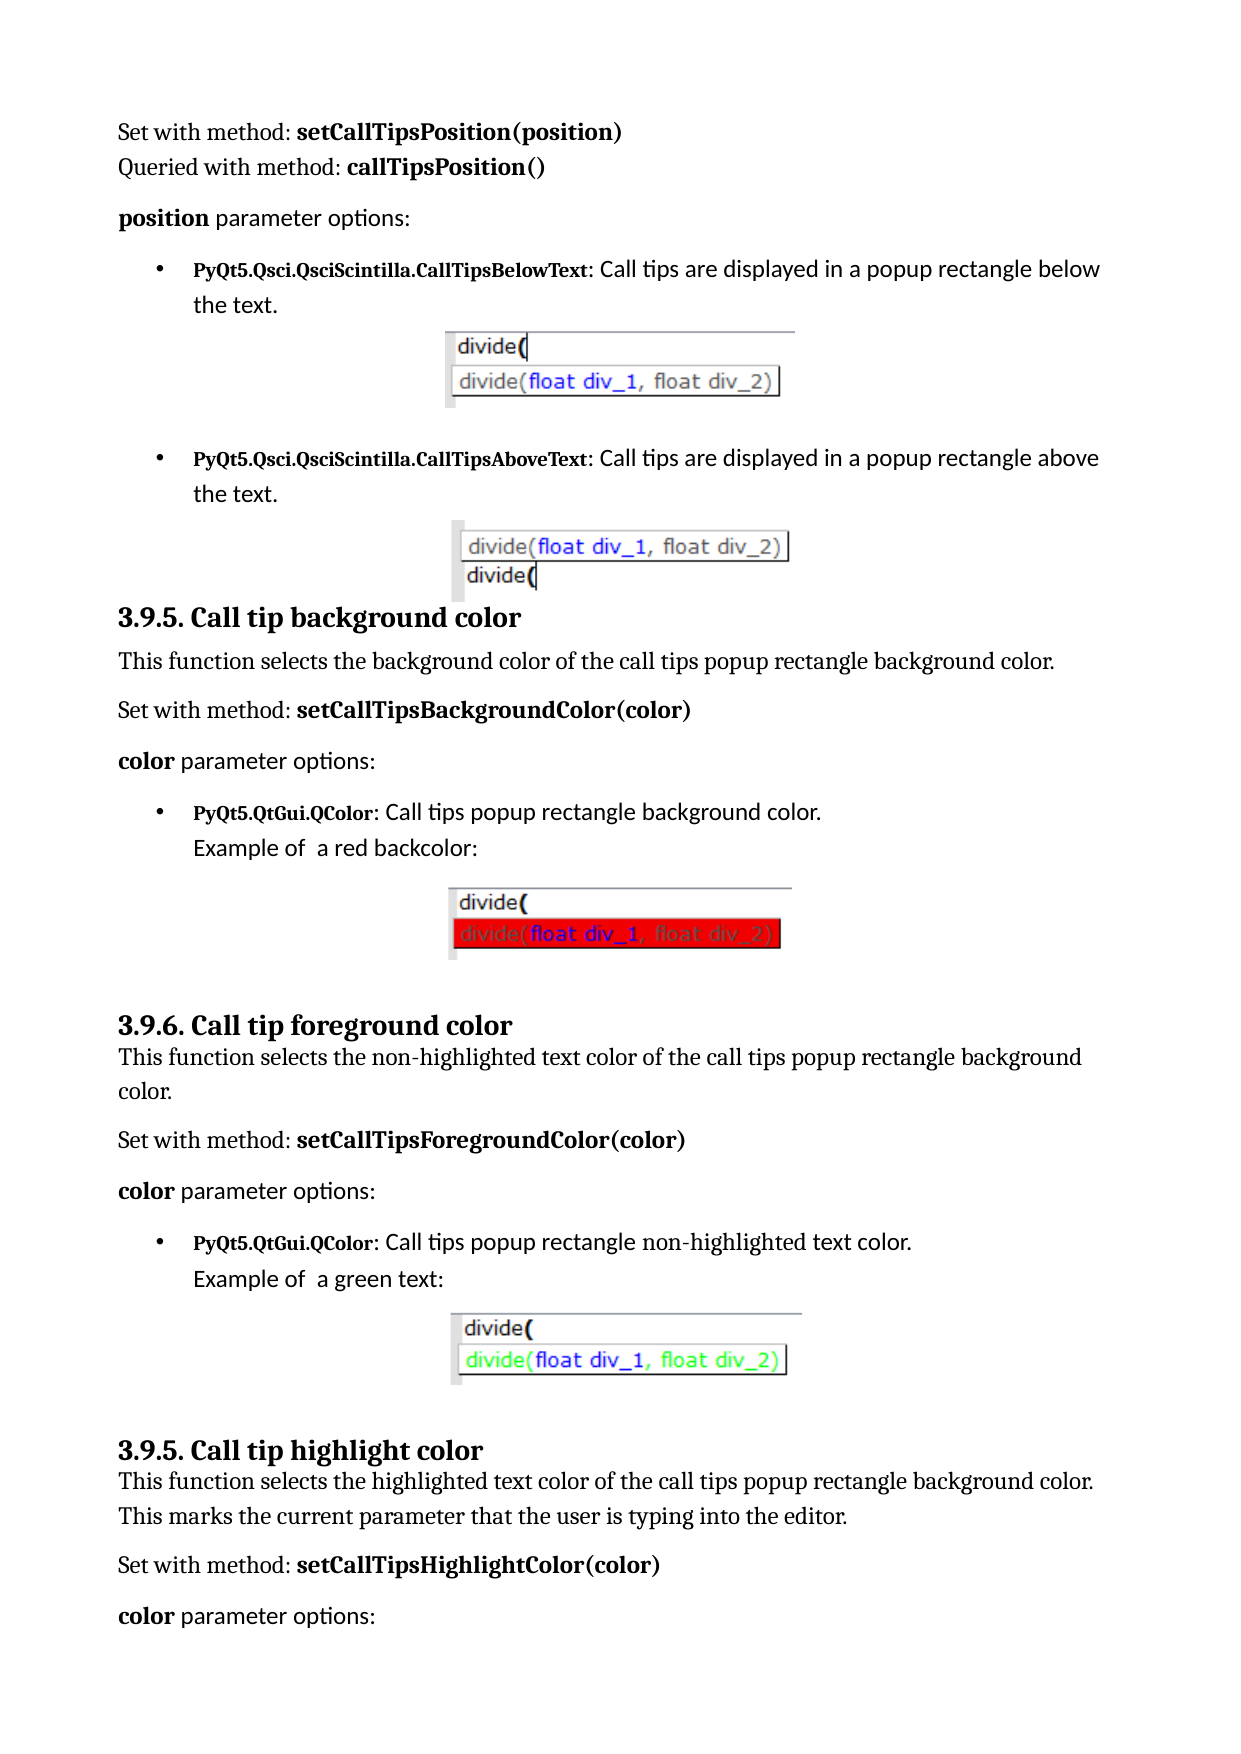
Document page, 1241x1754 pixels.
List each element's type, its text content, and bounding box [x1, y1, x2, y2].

picture [445, 323, 795, 408]
text position parameter options: [118, 202, 1122, 232]
text Set with method: setCallTipsForegroundColor(color) [118, 1126, 1122, 1155]
text color parameter options: [118, 1600, 1122, 1630]
list PyQt5.QtGui.QColor: Call tips popup rectangle non-highlighted text color. Example of a green text: [156, 1227, 1122, 1413]
text This function selects the non-highlighted text color of the call tips popup rectangle background color. [118, 1043, 1122, 1106]
subtitle 3.9.5. Call tip background color [118, 602, 1122, 635]
text This function selects the background color of the call tips popup rectangle background color. [118, 647, 1122, 675]
list PyQt5.Qsci.QsciScintilla.CallTipsBelowText: Call tips are displayed in a popup rectangle below the text. [156, 253, 1122, 436]
text This function selects the highlighted text color of the call tips popup rectangle background color. This marks the current parameter that the user is typing into the editor. [118, 1467, 1122, 1530]
text 3.9.6. Call tip foreground color [118, 1009, 1122, 1043]
text 3.9.5. Call tip highlight color [118, 1433, 1122, 1467]
text Set with method: setCallTipsPosition(position) Queried with method: callTipsPosition() [118, 118, 1122, 181]
text Set with method: setCallTipsHighlightColor(color) [118, 1551, 1122, 1579]
text color parameter options: [118, 1175, 1122, 1206]
text color parameter options: [118, 745, 1122, 775]
list PyQt5.QtGui.QColor: Call tips popup rectangle background color. Example of a red backcolor: [156, 796, 1122, 989]
picture [448, 880, 792, 960]
text Set with method: setCallTipsBackgroundColor(color) [118, 696, 1122, 724]
picture [451, 520, 805, 602]
list PyQt5.Qsci.QsciScintilla.CallTipsAboveText: Call tips are displayed in a popup rectangle above the text. [156, 442, 1122, 509]
picture [450, 1307, 803, 1385]
